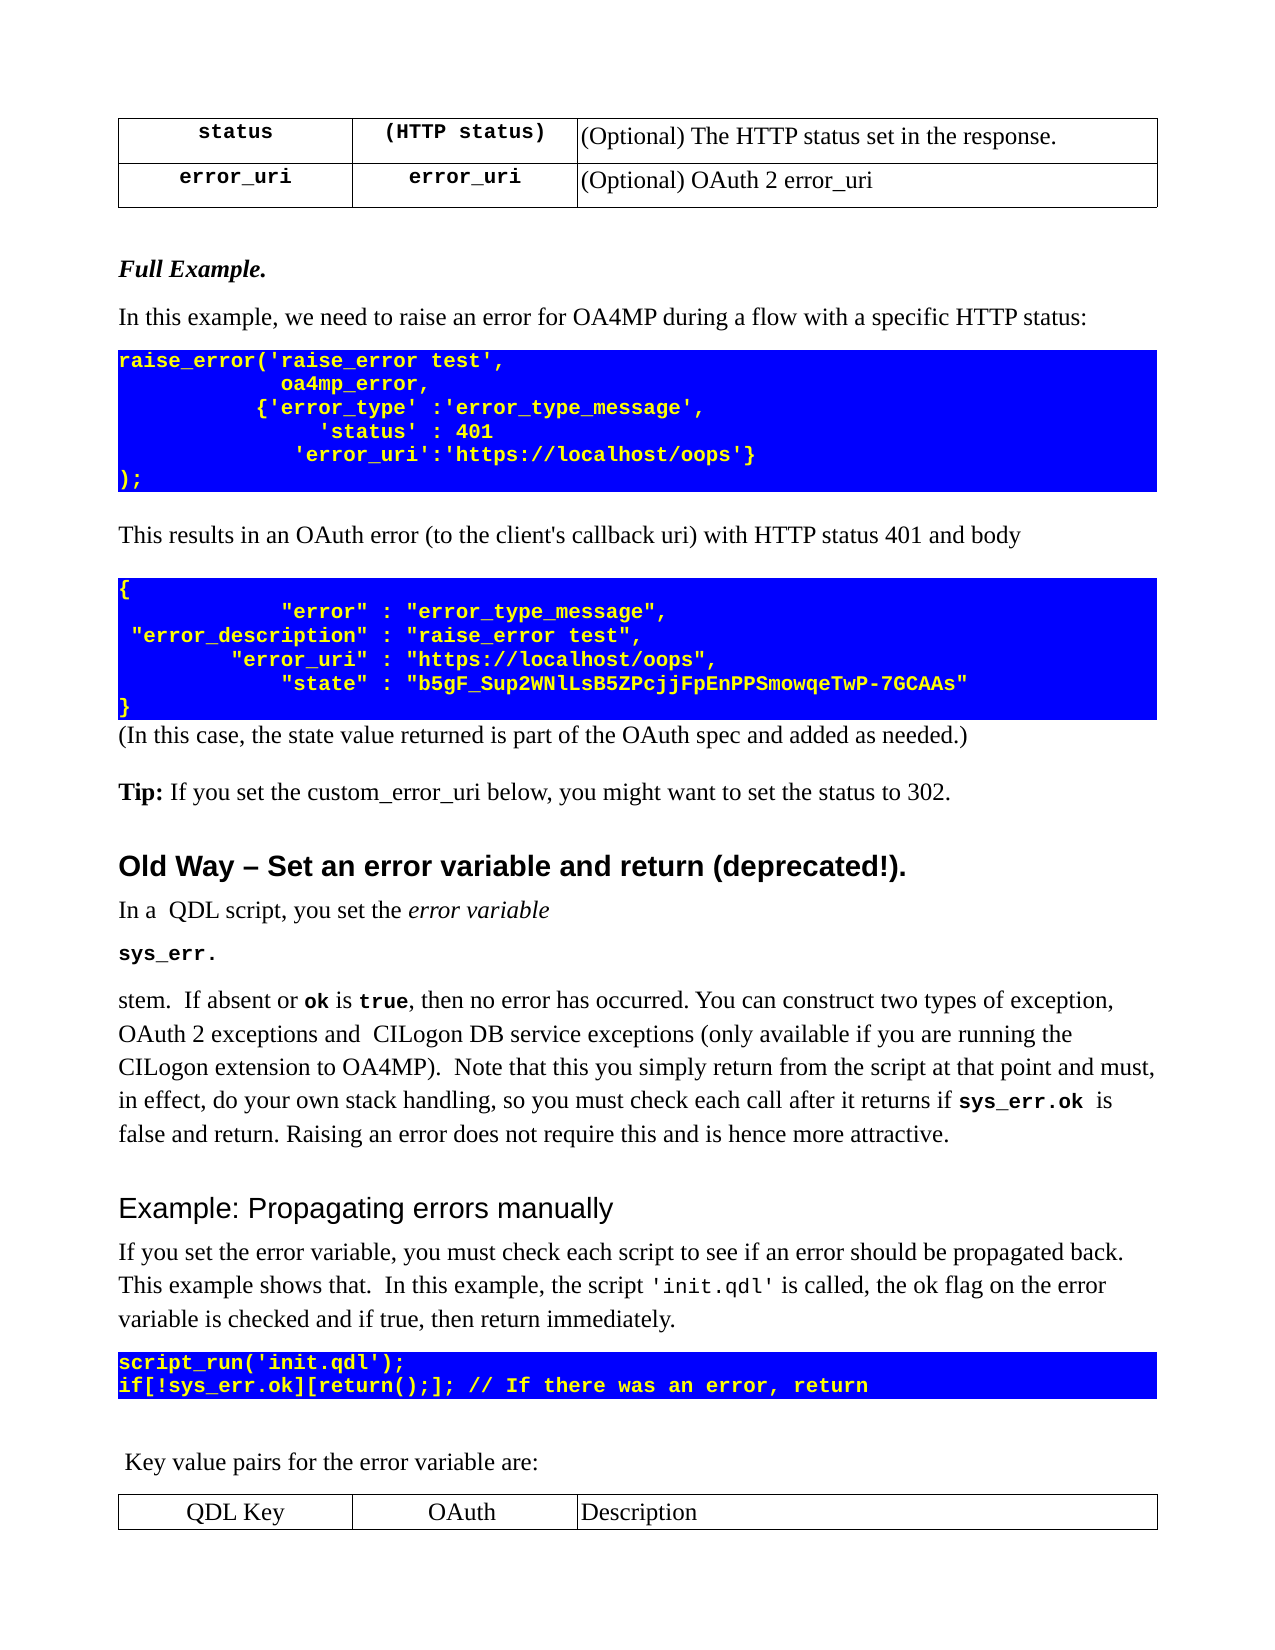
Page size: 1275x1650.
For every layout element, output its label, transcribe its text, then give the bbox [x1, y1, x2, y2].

text } [118, 696, 1157, 720]
text This results in an OAuth error (to the client's callback uri) with HTTP status 401 and body [118, 520, 1157, 549]
text In this example, we need to raise an error for OA4MP during a flow with a specific HTTP status: [118, 302, 1157, 331]
text Key value pairs for the error variable are: [118, 1447, 1157, 1476]
text "state" : "b5gF_Sup2WNlLsB5ZPcjjFpEnPPSmowqeTwP-7GCAAs" [118, 672, 1157, 696]
text 'status' : 401 [118, 421, 1157, 444]
text "error_description" : "raise_error test", [118, 625, 1157, 649]
table_cell (HTTP status) [353, 119, 577, 162]
text script_run('init.qdl'); [118, 1352, 1157, 1376]
text "error_uri" : "https://localhost/oops", [118, 649, 1157, 672]
table_cell (Optional) OAuth 2 error_uri [578, 164, 1157, 207]
table_cell (Optional) The HTTP status set in the response. [578, 119, 1157, 162]
table_cell error_uri [353, 164, 577, 207]
text stem. If absent or ok is true, then no error has occurred. You can construct two types of exception, OAuth 2 exceptions and CILogon DB service exceptions (only available if you are running the CILogon extension to OA4MP). Note that this you simply return from the script at that point and must, in effect, do your own stack handling, so you must check each call after it returns if sys_err.ok is false and return. Raising an error does not require this and is hence more attractive. [118, 985, 1157, 1147]
text raise_error('raise_error test', [118, 350, 1157, 373]
text Full Example. [118, 254, 1157, 283]
table_cell status [119, 119, 352, 162]
text Tip: If you set the custom_error_uri below, you might want to set the status to 302. [118, 777, 1157, 806]
text {'error_type' :'error_type_message', [118, 397, 1157, 421]
text "error" : "error_type_message", [118, 602, 1157, 625]
text In a QDL script, you set the error variable [118, 896, 1157, 924]
text 'error_uri':'https://localhost/oops'} [118, 444, 1157, 468]
text if[!sys_err.ok][return();]; // If there was an error, return [118, 1376, 1157, 1399]
text sys_err. [118, 943, 1157, 967]
text (In this case, the state value returned is part of the OAuth spec and added as needed.) [118, 720, 1157, 748]
subtitle Old Way – Set an error variable and return (deprecated!). [118, 849, 1157, 883]
table_cell error_uri [119, 164, 352, 207]
table_header QDL Key [119, 1495, 352, 1529]
text { [118, 578, 1157, 602]
table_header Description [578, 1495, 1157, 1529]
table_header OAuth [353, 1495, 577, 1529]
text If you set the error variable, you must check each script to see if an error should be propagated back. This example shows that. In this example, the script 'init.qdl' is called, the ok flag on the error variable is checked and if true, then return immediately. [118, 1237, 1157, 1333]
subtitle Example: Propagating errors manually [118, 1191, 1157, 1225]
text oa4mp_error, [118, 373, 1157, 397]
text ); [118, 468, 1157, 492]
